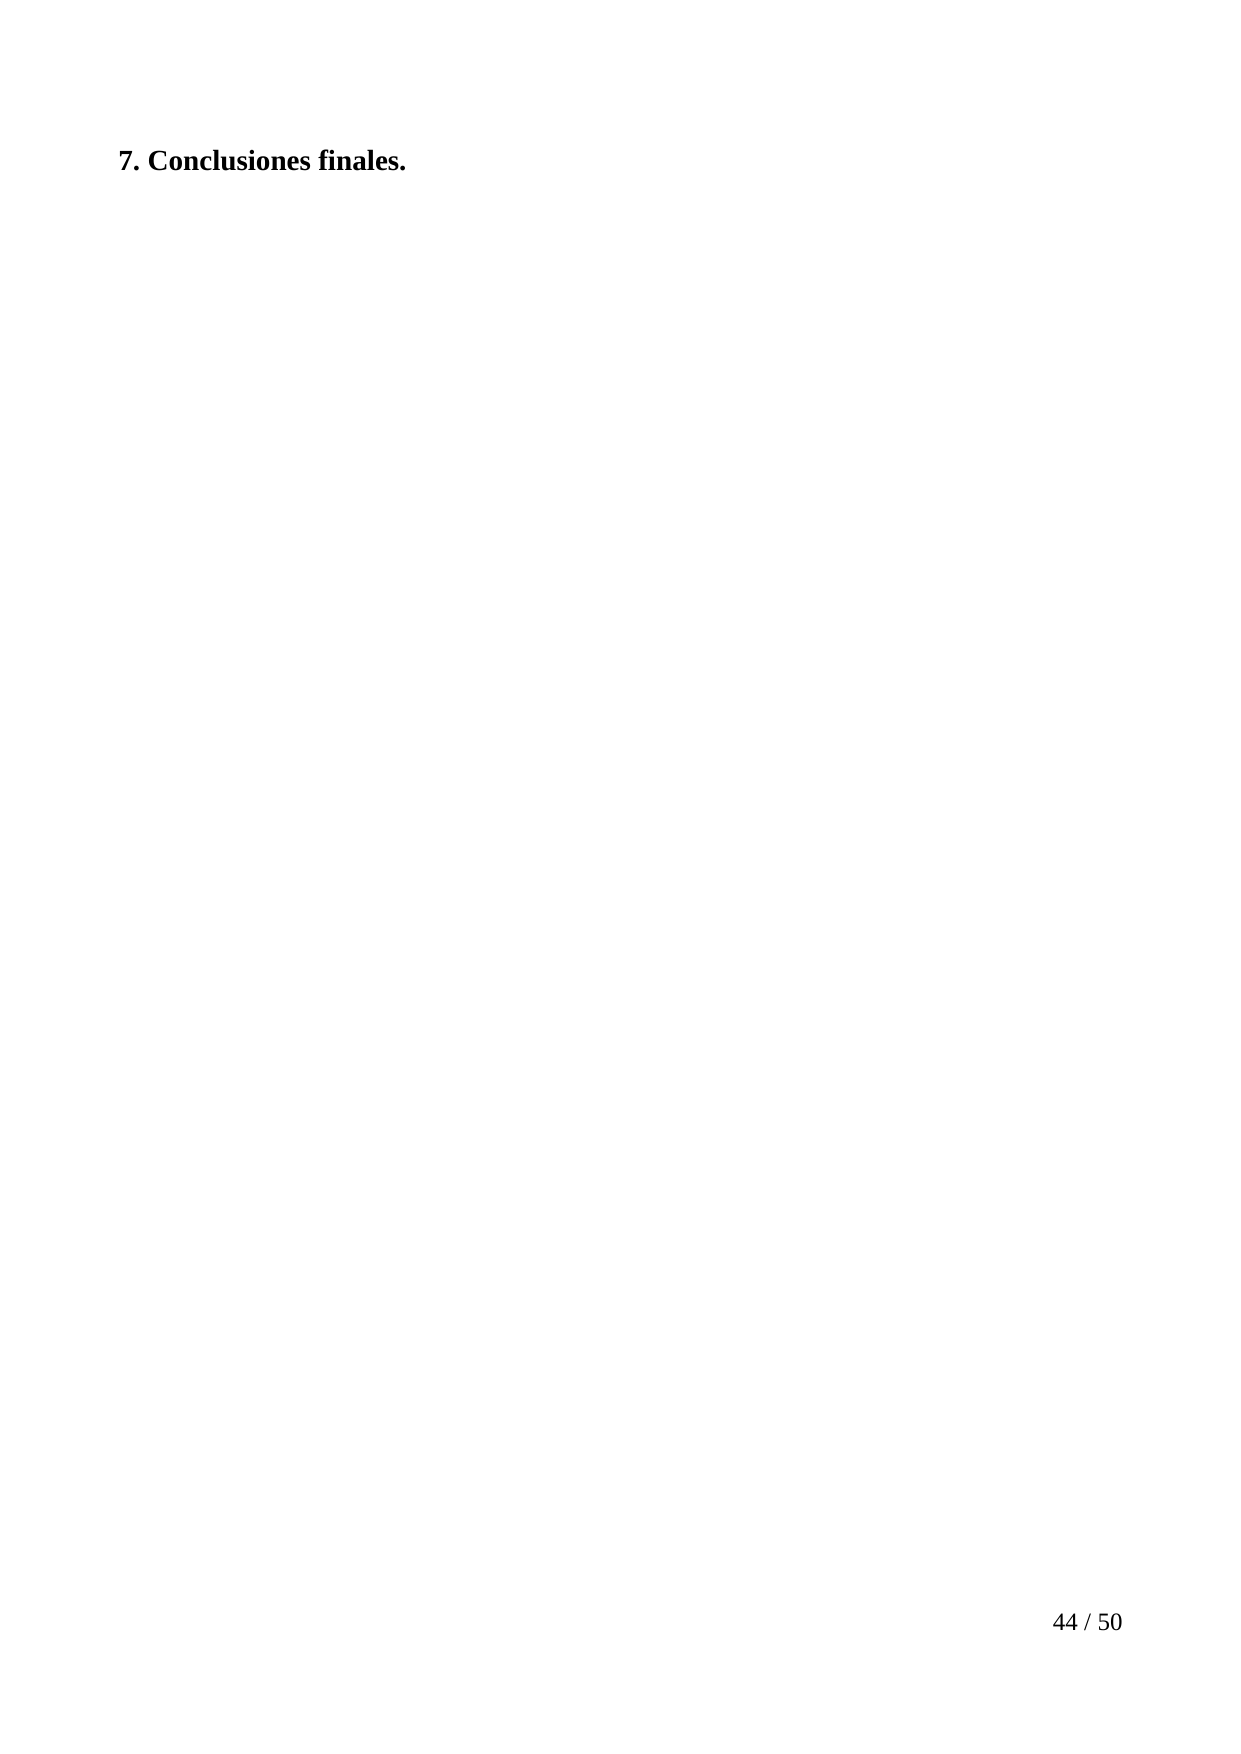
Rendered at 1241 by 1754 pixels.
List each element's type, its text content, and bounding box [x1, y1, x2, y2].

subtitle 7. Conclusiones finales. [118, 143, 1122, 177]
